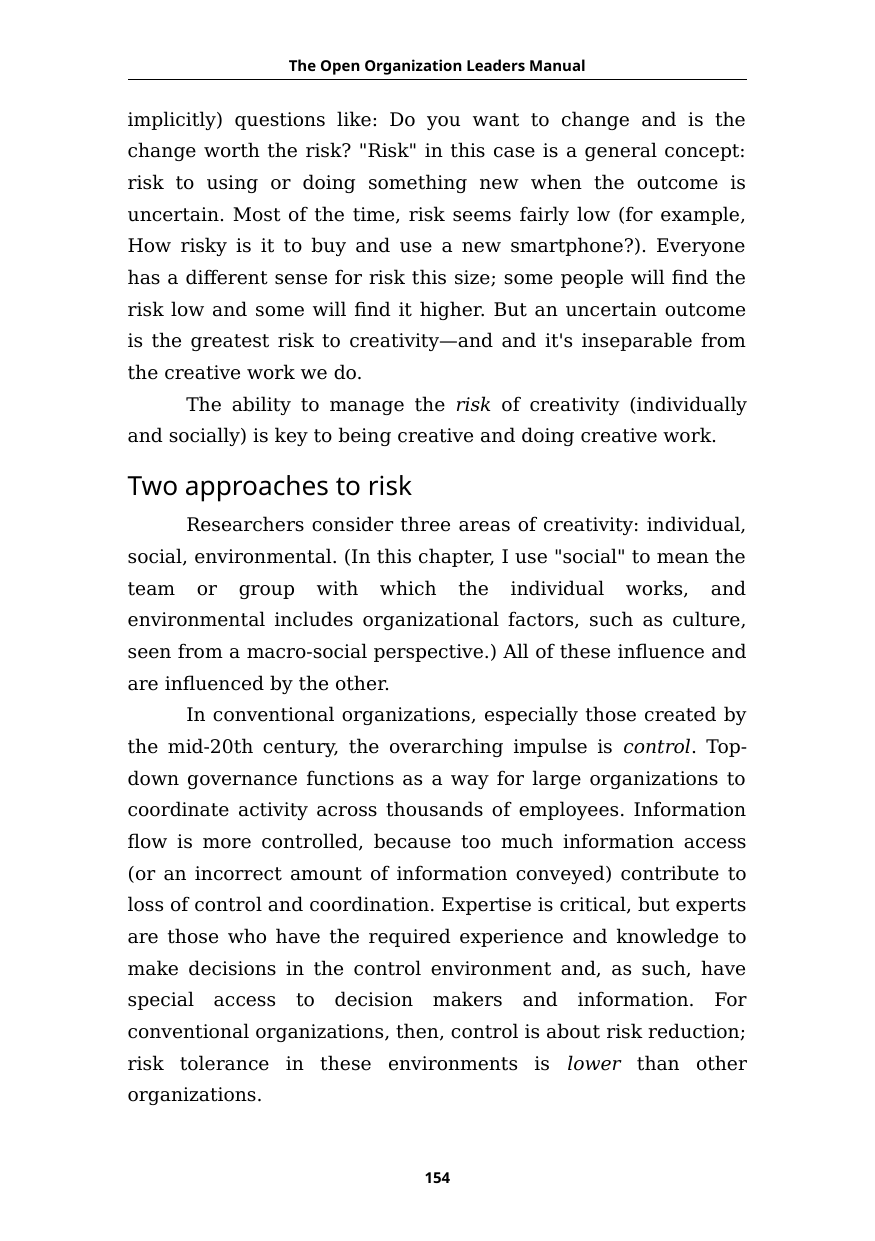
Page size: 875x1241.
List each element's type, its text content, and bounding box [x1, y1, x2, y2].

text Researchers consider three areas of creativity: individual, social, environmental. (In this chapter, I use "social" to mean the team or group with which the individual works, and environmental includes organizational factors, such as culture, seen from a macro-social perspective.) All of these influence and are influenced by the other. [127, 514, 747, 695]
text implicitly) questions like: Do you want to change and is the change worth the risk? "Risk" in this case is a general concept: risk to using or doing something new when the outcome is uncertain. Most of the time, risk seems fairly low (for example, How risky is it to buy and use a new smartphone?). Everyone has a different sense for risk this size; some people will find the risk low and some will find it higher. But an uncertain outcome is the greatest risk to creativity—and and it's inseparable from the creative work we do. [127, 109, 747, 384]
subtitle Two approaches to risk [127, 472, 747, 502]
text In conventional organizations, especially those created by the mid-20th century, the overarching impulse is control. Top-down governance functions as a way for large organizations to coordinate activity across thousands of employees. Information flow is more controlled, because too much information access (or an incorrect amount of information conveyed) contribute to loss of control and coordination. Expertise is critical, but experts are those who have the required experience and knowledge to make decisions in the control environment and, as such, have special access to decision makers and information. For conventional organizations, then, control is about risk reduction; risk tolerance in these environments is lower than other organizations. [127, 704, 747, 1106]
text The ability to manage the risk of creativity (individually and socially) is key to being creative and doing creative work. [127, 394, 747, 447]
